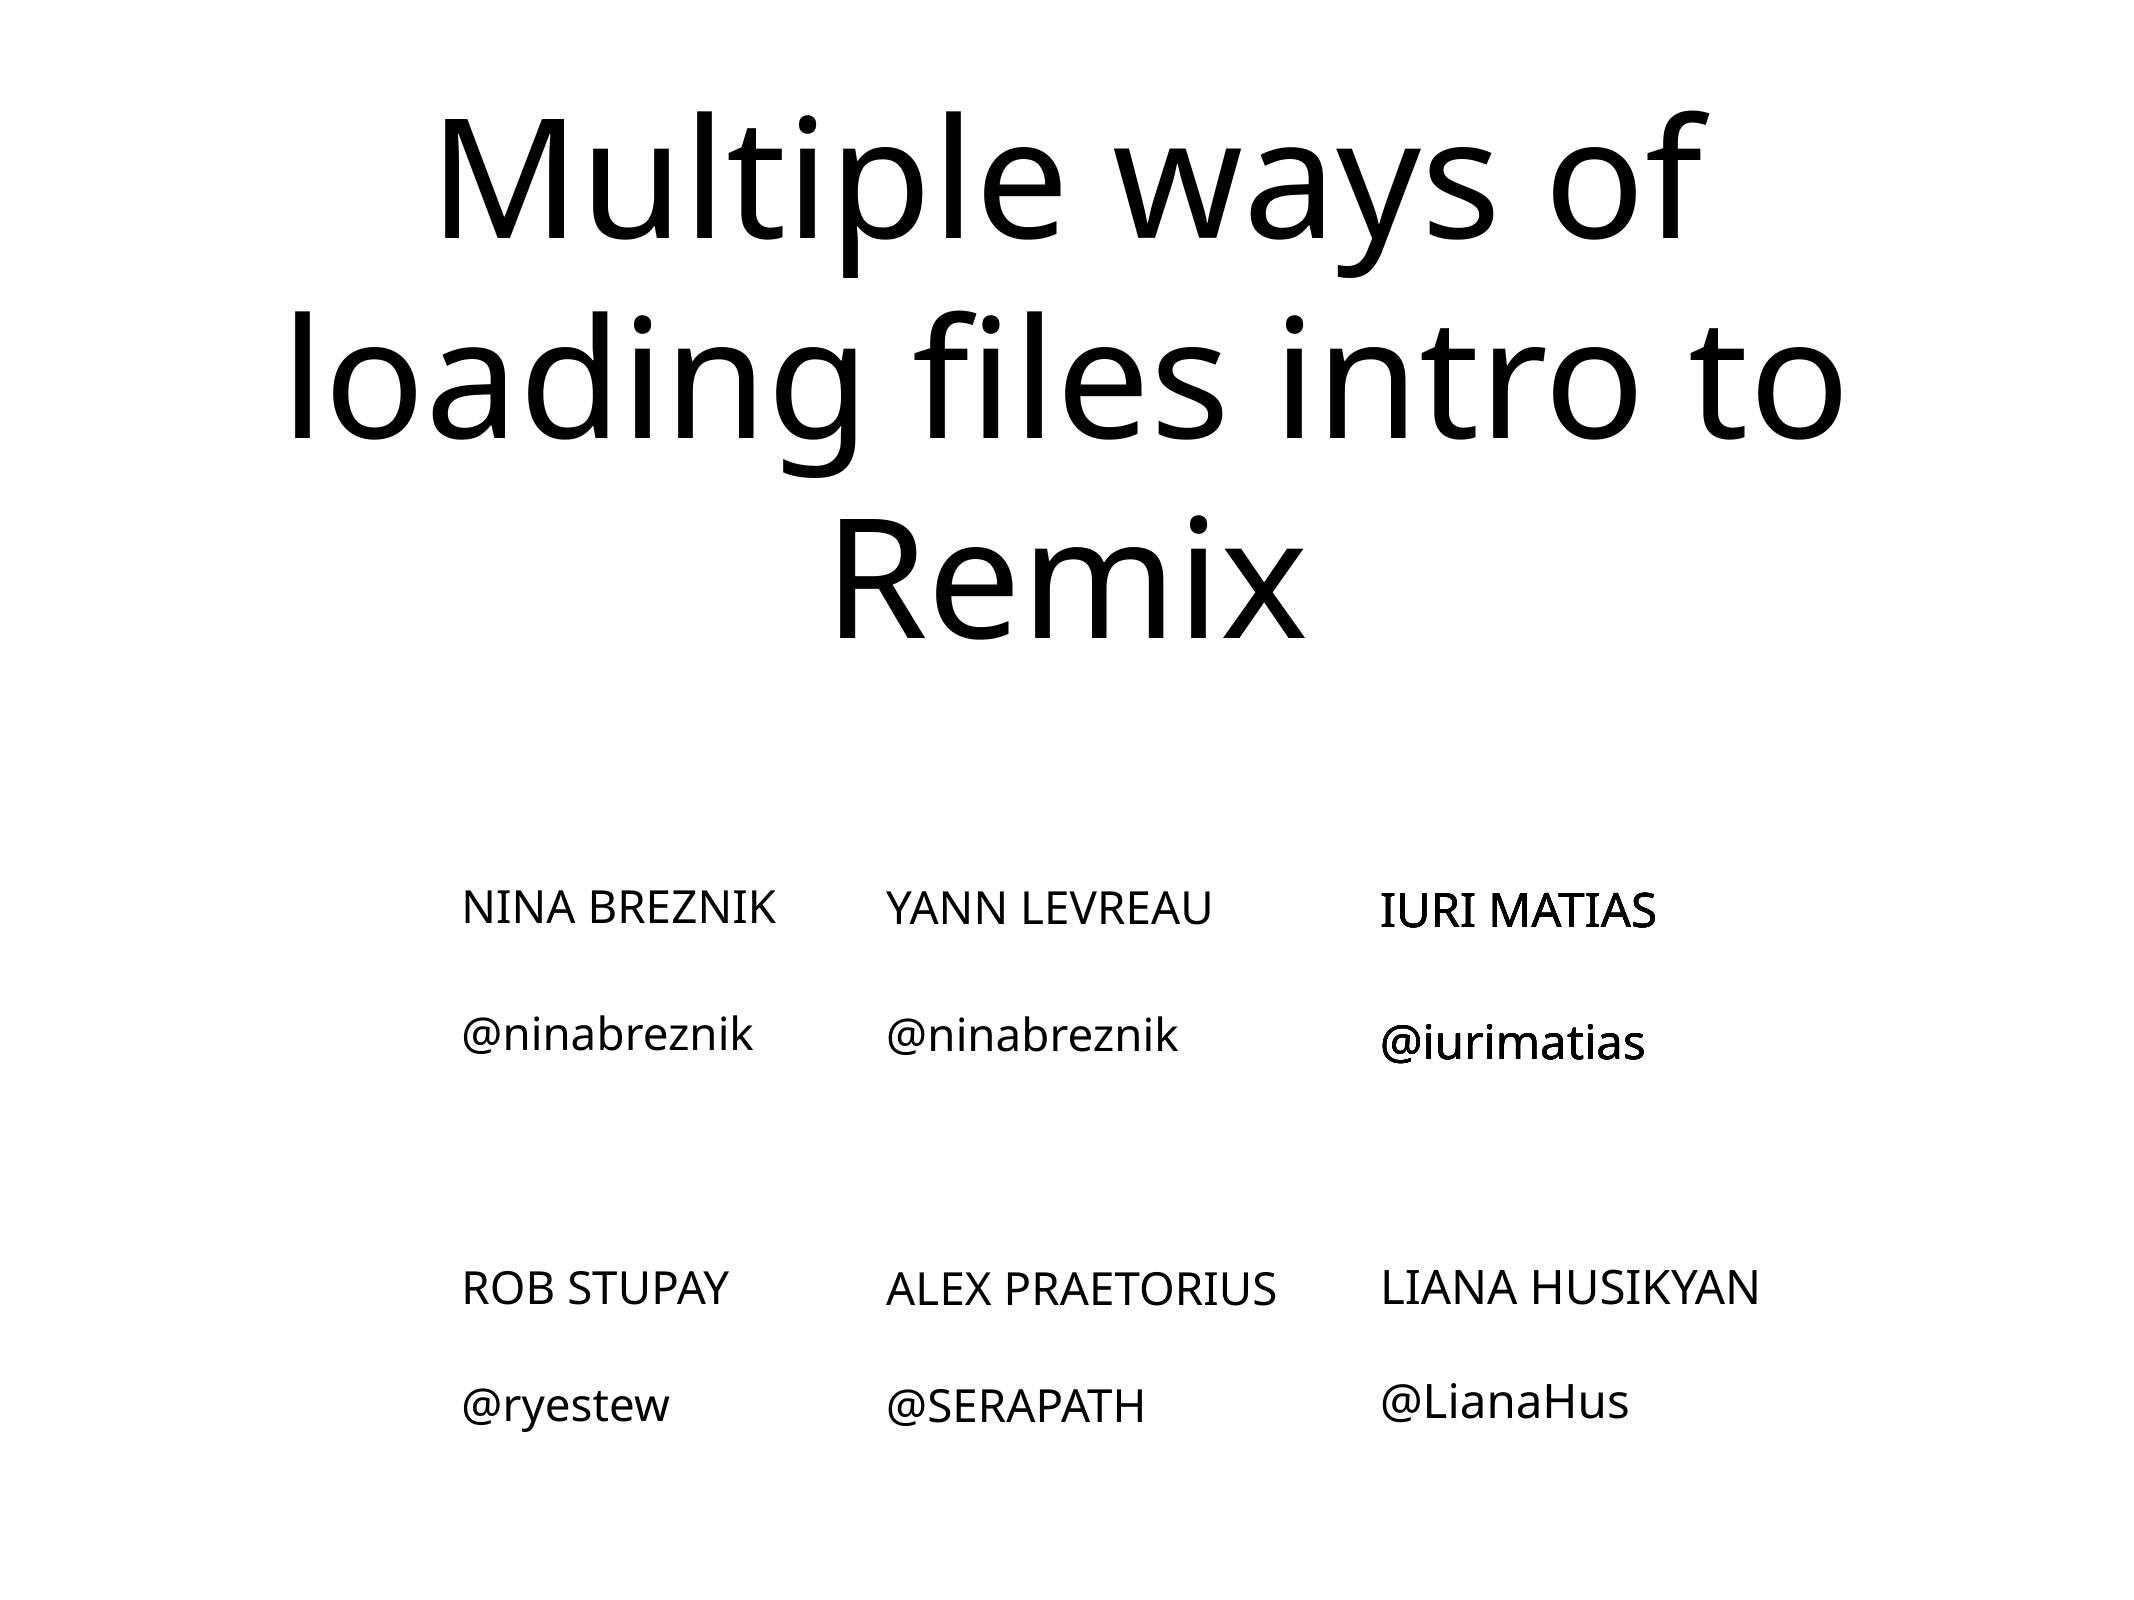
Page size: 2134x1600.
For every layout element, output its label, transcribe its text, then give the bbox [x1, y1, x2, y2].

text_box LIANA HUSIKYAN @LianaHus [1371, 1248, 1831, 1600]
subtitle NINA BREZNIK @ninabreznik ROB STUPAY @ryestew [446, 808, 810, 1256]
text_box IURI MATIAS @iurimatias [1371, 808, 1831, 1200]
title Multiple ways of loading files intro to Remix [208, 64, 1925, 607]
text_box YANN LEVREAU @ninabreznik ALEX PRAETORIUS @SERAPATH [877, 808, 1379, 1256]
